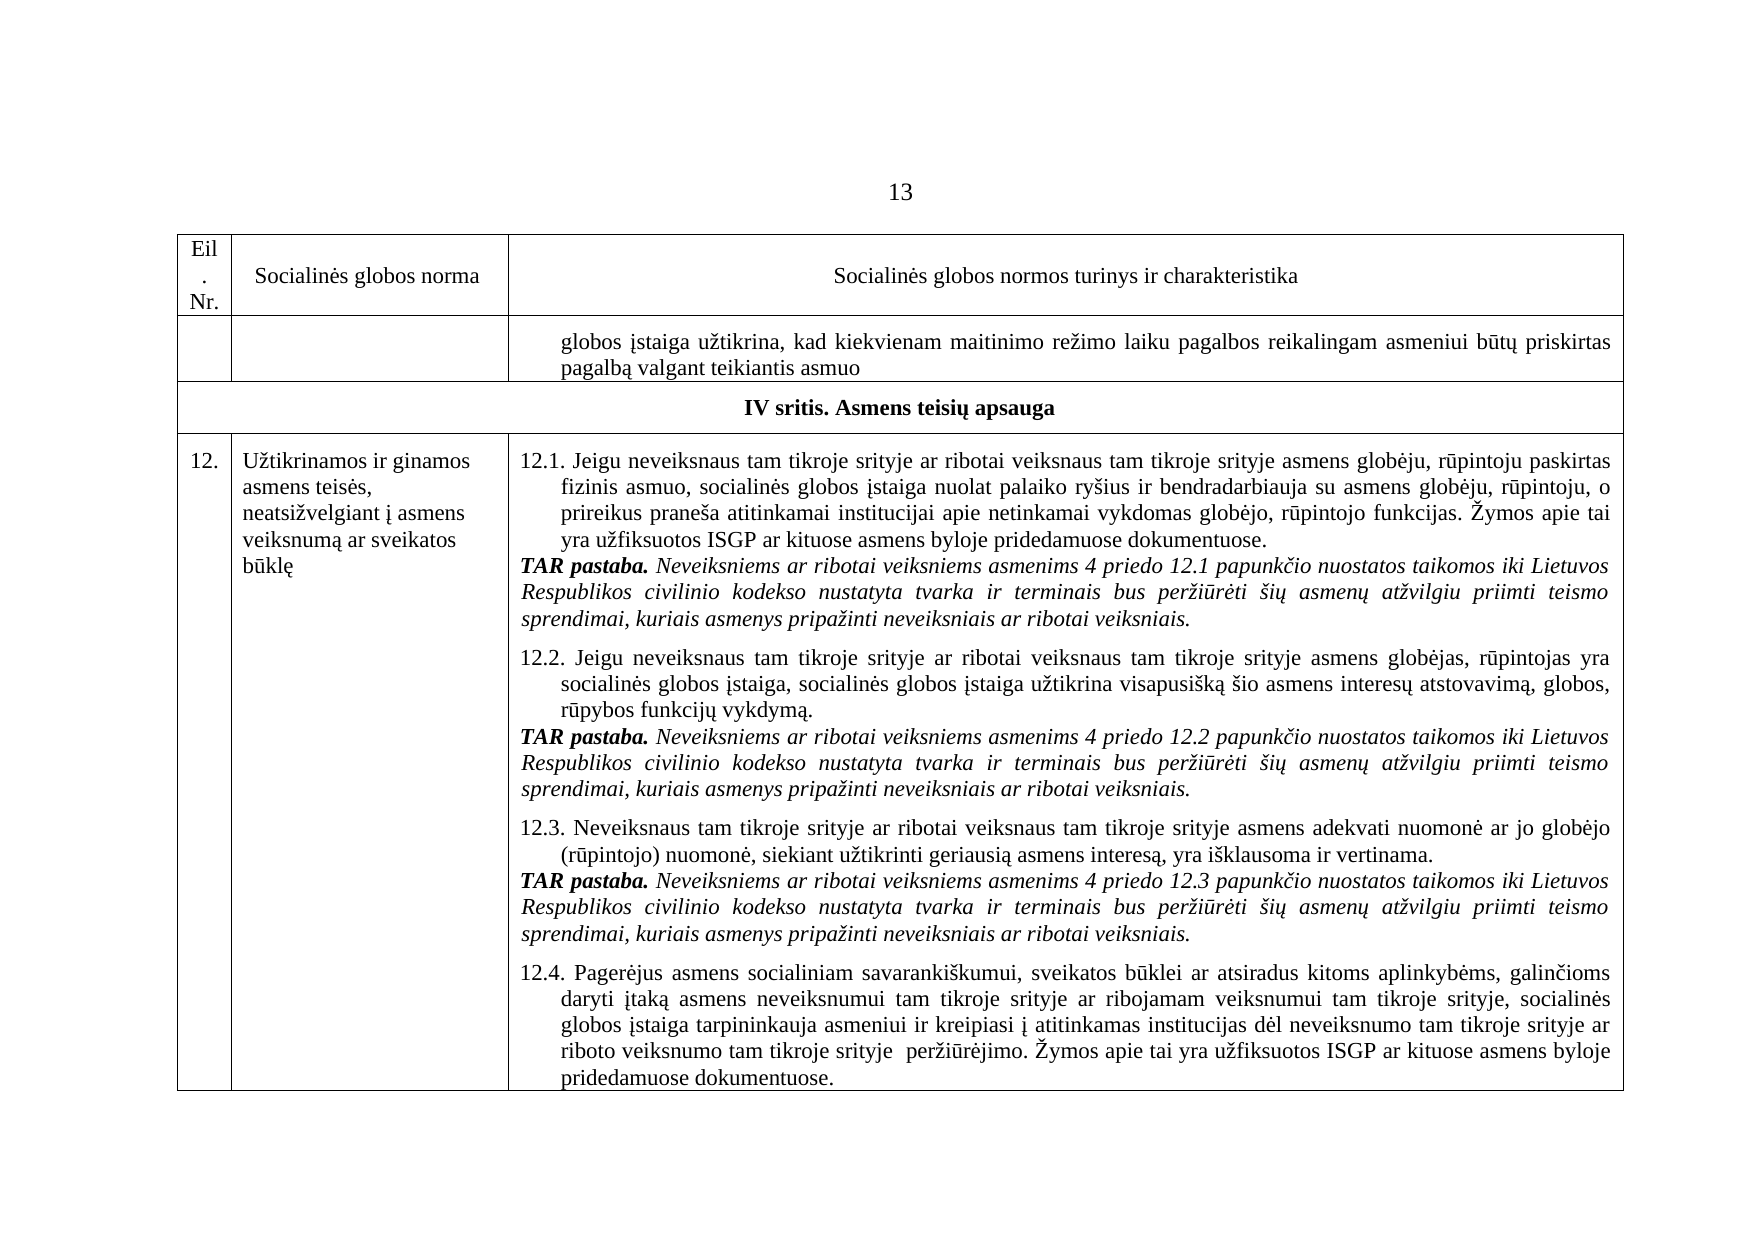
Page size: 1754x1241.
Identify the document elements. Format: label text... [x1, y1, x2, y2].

table_cell 12. [178, 434, 231, 1090]
table_header Socialinės globos norma [232, 235, 508, 314]
table_cell IV sritis. Asmens teisių apsauga [178, 382, 1623, 433]
table_cell Užtikrinamos ir ginamos asmens teisės, neatsižvelgiant į asmens veiksnumą ar sveikatos būklę [232, 434, 508, 1090]
table_header Socialinės globos normos turinys ir charakteristika [509, 235, 1623, 314]
table_cell 12.1. Jeigu neveiksnaus tam tikroje srityje ar ribotai veiksnaus tam tikroje srityje asmens globėju, rūpintoju paskirtas fizinis asmuo, socialinės globos įstaiga nuolat palaiko ryšius ir bendradarbiauja su asmens globėju, rūpintoju, o prireikus praneša atitinkamai institucijai apie netinkamai vykdomas globėjo, rūpintojo funkcijas. Žymos apie tai yra užfiksuotos ISGP ar kituose asmens byloje pridedamuose dokumentuose. TAR pastaba. Neveiksniems ar ribotai veiksniems asmenims 4 priedo 12.1 papunkčio nuostatos taikomos iki Lietuvos Respublikos civilinio kodekso nustatyta tvarka ir terminais bus peržiūrėti šių asmenų atžvilgiu priimti teismo sprendimai, kuriais asmenys pripažinti neveiksniais ar ribotai veiksniais. 12.2. Jeigu neveiksnaus tam tikroje srityje ar ribotai veiksnaus tam tikroje srityje asmens globėjas, rūpintojas yra socialinės globos įstaiga, socialinės globos įstaiga užtikrina visapusišką šio asmens interesų atstovavimą, globos, rūpybos funkcijų vykdymą. TAR pastaba. Neveiksniems ar ribotai veiksniems asmenims 4 priedo 12.2 papunkčio nuostatos taikomos iki Lietuvos Respublikos civilinio kodekso nustatyta tvarka ir terminais bus peržiūrėti šių asmenų atžvilgiu priimti teismo sprendimai, kuriais asmenys pripažinti neveiksniais ar ribotai veiksniais. 12.3. Neveiksnaus tam tikroje srityje ar ribotai veiksnaus tam tikroje srityje asmens adekvati nuomonė ar jo globėjo (rūpintojo) nuomonė, siekiant užtikrinti geriausią asmens interesą, yra išklausoma ir vertinama. TAR pastaba. Neveiksniems ar ribotai veiksniems asmenims 4 priedo 12.3 papunkčio nuostatos taikomos iki Lietuvos Respublikos civilinio kodekso nustatyta tvarka ir terminais bus peržiūrėti šių asmenų atžvilgiu priimti teismo sprendimai, kuriais asmenys pripažinti neveiksniais ar ribotai veiksniais. 12.4. Pagerėjus asmens socialiniam savarankiškumui, sveikatos būklei ar atsiradus kitoms aplinkybėms, galinčioms daryti įtaką asmens neveiksnumui tam tikroje srityje ar ribojamam veiksnumui tam tikroje srityje, socialinės globos įstaiga tarpininkauja asmeniui ir kreipiasi į atitinkamas institucijas dėl neveiksnumo tam tikroje srityje ar riboto veiksnumo tam tikroje srityje peržiūrėjimo. Žymos apie tai yra užfiksuotos ISGP ar kituose asmens byloje pridedamuose dokumentuose. [509, 434, 1623, 1090]
table_header Eil. Nr. [178, 235, 231, 314]
table_cell globos įstaiga užtikrina, kad kiekvienam maitinimo režimo laiku pagalbos reikalingam asmeniui būtų priskirtas pagalbą valgant teikiantis asmuo [509, 316, 1623, 381]
table_cell [178, 316, 231, 381]
table_cell [232, 316, 508, 381]
